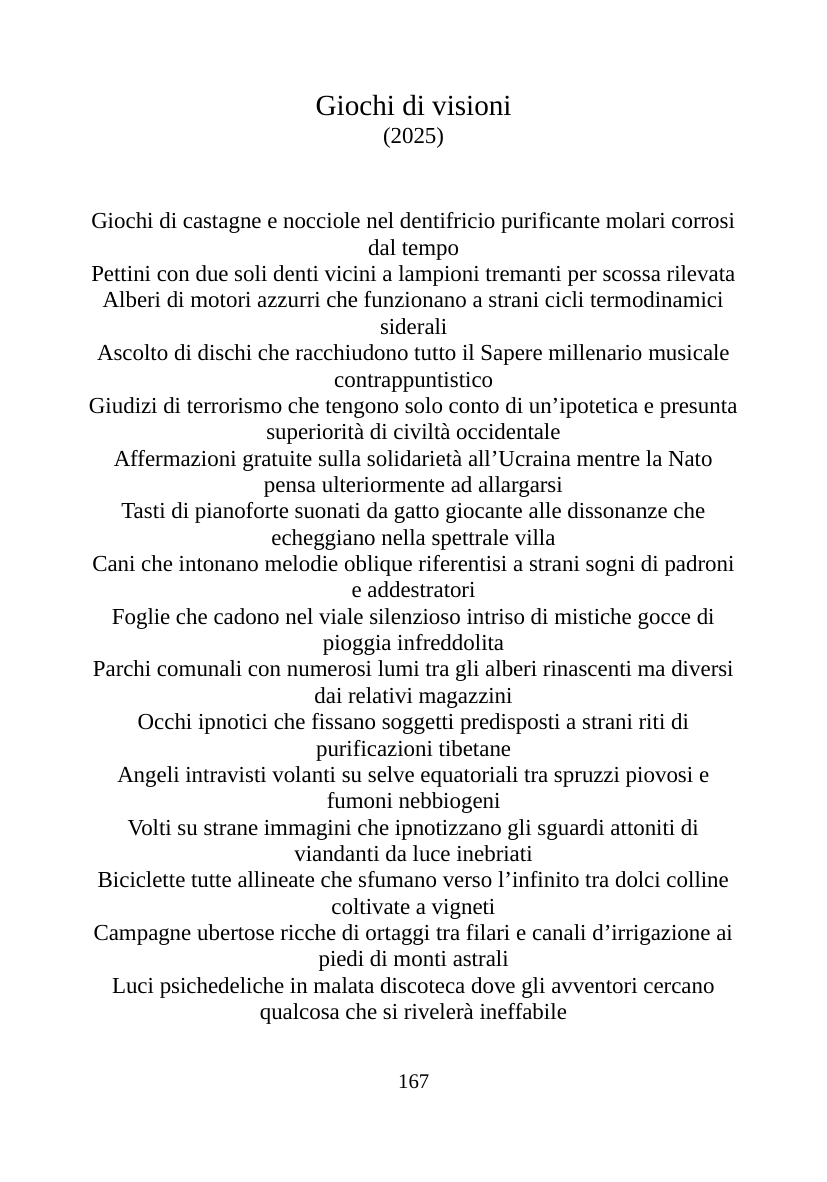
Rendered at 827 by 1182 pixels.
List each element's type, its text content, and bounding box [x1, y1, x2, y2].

text Affermazioni gratuite sulla solidarietà all’Ucraina mentre la Nato pensa ulteriormente ad allargarsi [88, 445, 738, 497]
text Alberi di motori azzurri che funzionano a strani cicli termodinamici siderali [88, 287, 738, 339]
text Biciclette tutte allineate che sfumano verso l’infinito tra dolci colline coltivate a vigneti [88, 866, 738, 919]
text Luci psichedeliche in malata discoteca dove gli avventori cercano qualcosa che si rivelerà ineffabile [88, 972, 738, 1024]
text Tasti di pianoforte suonati da gatto giocante alle dissonanze che echeggiano nella spettrale villa [88, 497, 738, 550]
text Volti su strane immagini che ipnotizzano gli sguardi attoniti di viandanti da luce inebriati [88, 814, 738, 866]
text Campagne ubertose ricche di ortaggi tra filari e canali d’irrigazione ai piedi di monti astrali [88, 919, 738, 972]
text Giudizi di terrorismo che tengono solo conto di un’ipotetica e presunta superiorità di civiltà occidentale [88, 392, 738, 445]
text Occhi ipnotici che fissano soggetti predisposti a strani riti di purificazioni tibetane [88, 708, 738, 761]
text Parchi comunali con numerosi lumi tra gli alberi rinascenti ma diversi dai relativi magazzini [88, 656, 738, 708]
text Foglie che cadono nel viale silenzioso intriso di mistiche gocce di pioggia infreddolita [88, 603, 738, 656]
text Pettini con due soli denti vicini a lampioni tremanti per scossa rilevata [88, 260, 738, 287]
text Cani che intonano melodie oblique riferentisi a strani sogni di padroni e addestratori [88, 550, 738, 603]
text Ascolto di dischi che racchiudono tutto il Sapere millenario musicale contrappuntistico [88, 339, 738, 392]
text Giochi di castagne e nocciole nel dentifricio purificante molari corrosi dal tempo [88, 207, 738, 260]
text Giochi di visioni (2025) [88, 88, 738, 148]
text Angeli intravisti volanti su selve equatoriali tra spruzzi piovosi e fumoni nebbiogeni [88, 761, 738, 814]
